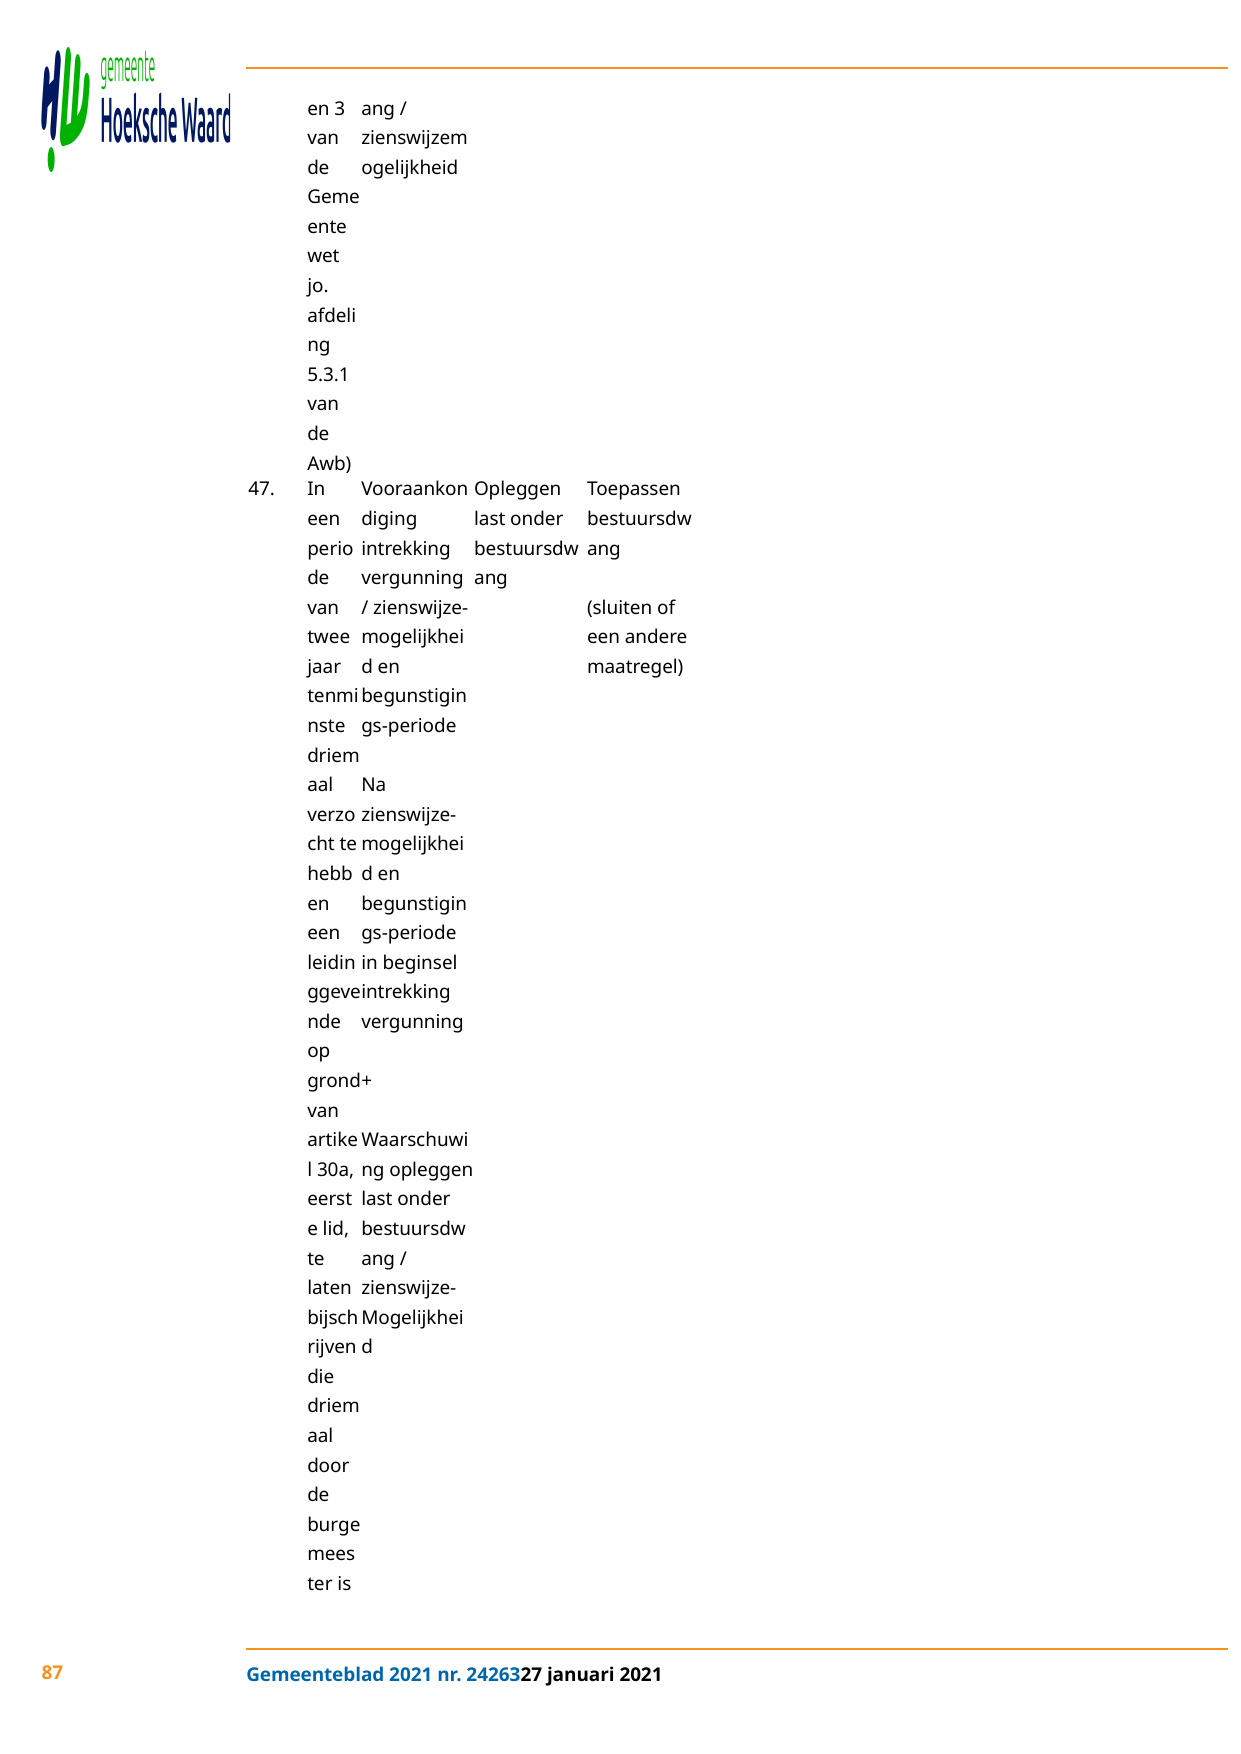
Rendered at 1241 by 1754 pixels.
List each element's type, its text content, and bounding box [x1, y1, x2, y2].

picture [41, 47, 231, 172]
table_cell Toepassen bestuursdwang (sluiten of een andere maatregel) [587, 476, 700, 1596]
table_cell [926, 95, 1038, 476]
table_cell [700, 476, 813, 1596]
table_cell [813, 95, 926, 476]
table_cell [926, 476, 1038, 1596]
table_cell en 3 van de Gemeentewet jo. afdeling 5.3.1 van de Awb) [248, 95, 361, 476]
table_cell [813, 476, 926, 1596]
table_cell [700, 95, 813, 476]
table_cell [587, 95, 700, 476]
table_cell [474, 95, 587, 476]
table_cell [1039, 476, 1152, 1596]
table_cell ang / zienswijzemogelijkheid [361, 95, 474, 476]
table_cell In een periode van twee jaar tenminste driemaal verzocht te hebben een leidinggevende op grond van artikel 30a, eerste lid, te laten bijschrijven die driemaal door de burgemeester is [248, 476, 361, 1596]
table_cell Vooraankondiging intrekking vergunning / zienswijze- mogelijkheid en begunstigings-periode Na zienswijze-mogelijkheid en begunstigings-periode in beginsel intrekking vergunning + Waarschuwing opleggen last onder bestuursdwang / zienswijze- Mogelijkheid [361, 476, 474, 1596]
table_cell [1039, 95, 1152, 476]
table_cell Opleggen last onder bestuursdwang [474, 476, 587, 1596]
